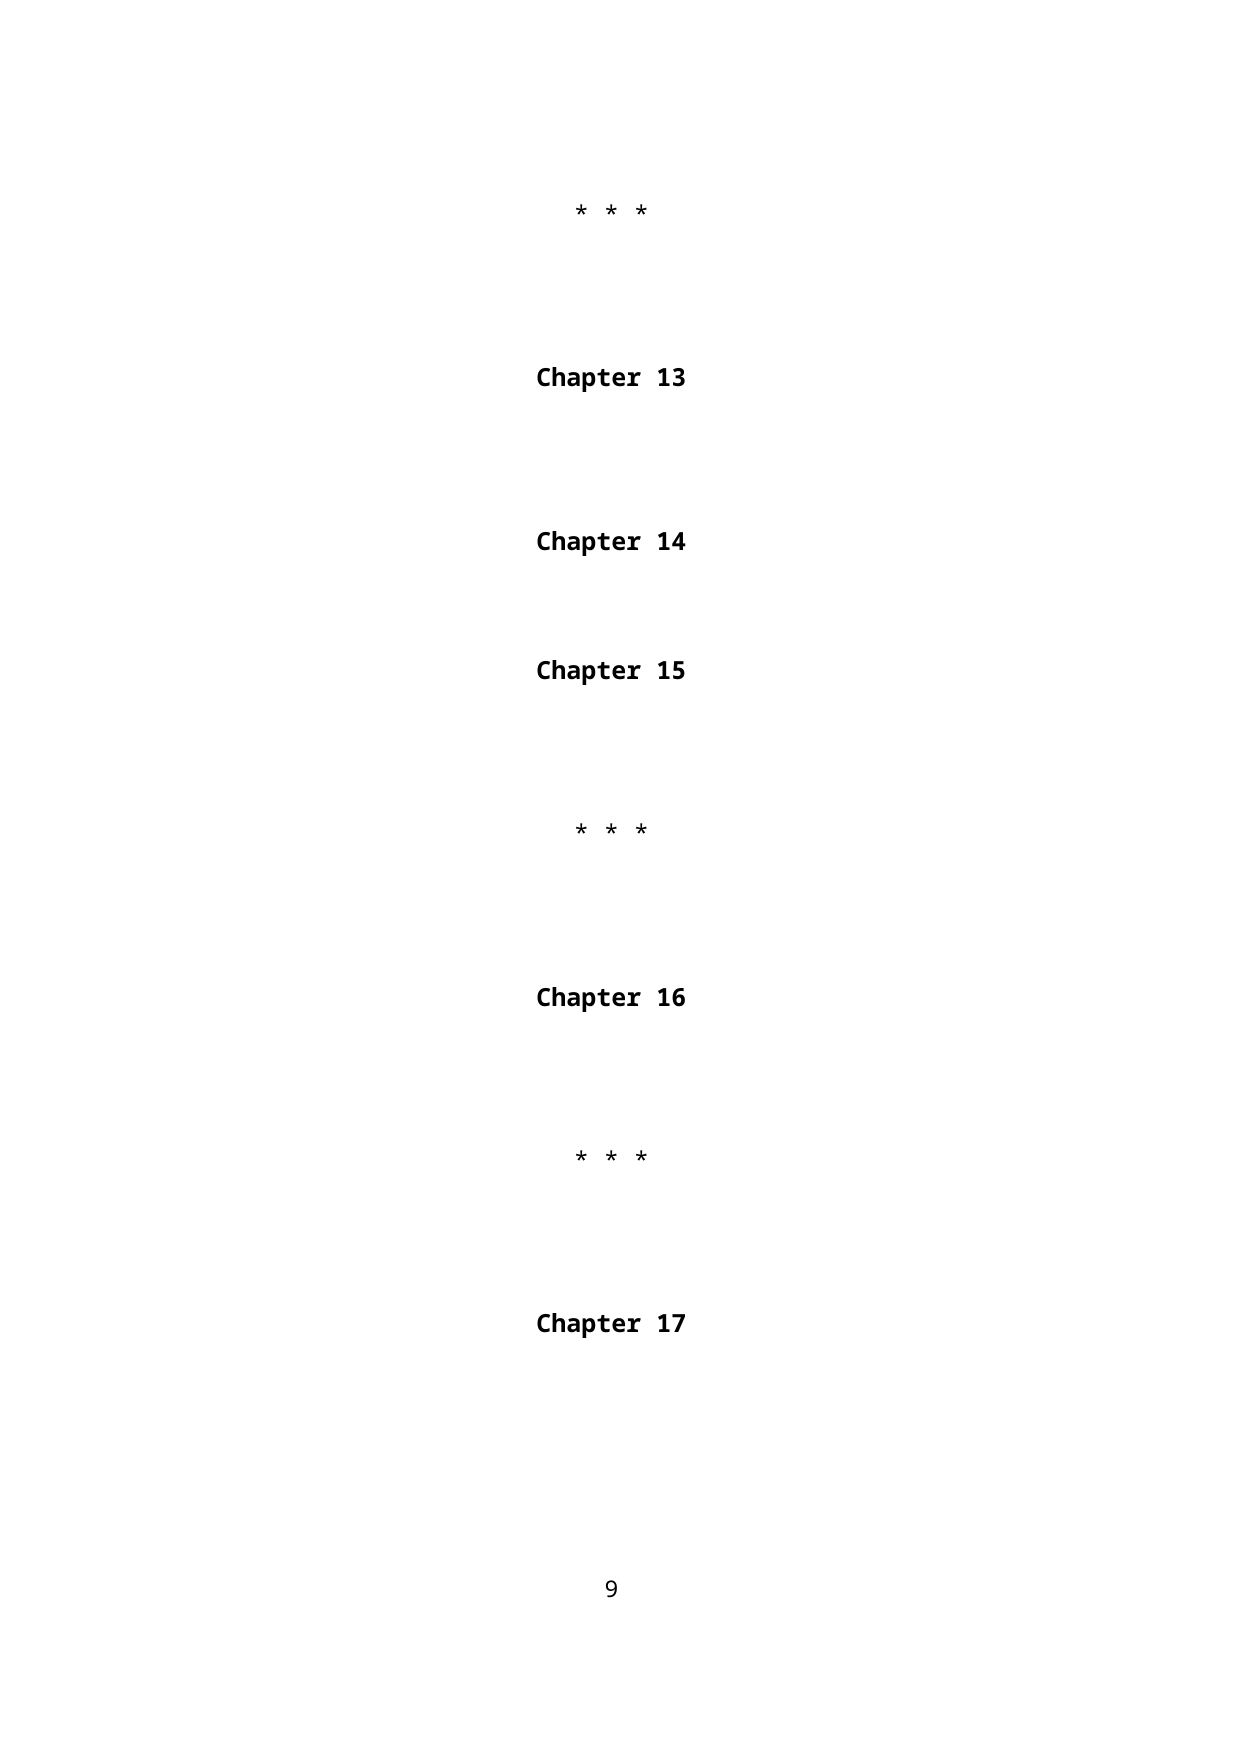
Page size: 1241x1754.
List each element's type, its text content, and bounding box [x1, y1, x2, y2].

subtitle * * * [159, 1135, 1063, 1178]
subtitle Chapter 16 [159, 972, 1063, 1015]
subtitle Chapter 15 [159, 645, 1063, 688]
subtitle * * * [159, 808, 1063, 851]
subtitle Chapter 14 [159, 516, 1063, 559]
subtitle Chapter 17 [159, 1298, 1063, 1341]
subtitle * * * [159, 189, 1063, 232]
subtitle Chapter 13 [159, 352, 1063, 395]
